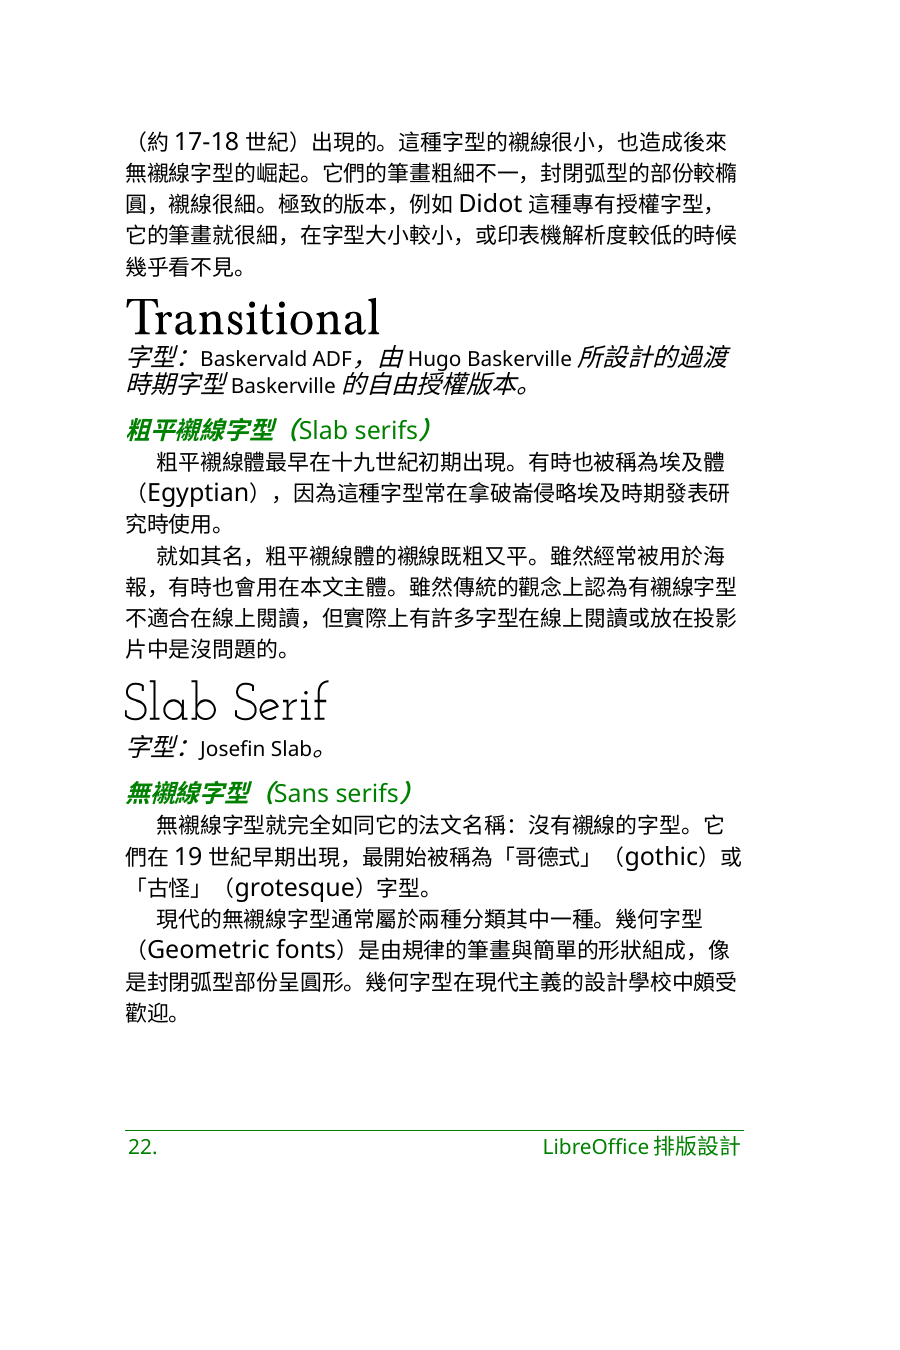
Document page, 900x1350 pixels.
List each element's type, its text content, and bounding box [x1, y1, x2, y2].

table_header [125, 679, 744, 727]
text （約 17-18 世紀）出現的。這種字型的襯線很小，也造成後來無襯線字型的崛起。它們的筆畫粗細不一，封閉弧型的部份較橢圓，襯線很細。極致的版本，例如 Didot 這種專有授權字型，它的筆畫就很細，在字型大小較小，或印表機解析度較低的時候幾乎看不見。 [125, 125, 744, 281]
table_header [125, 296, 744, 336]
table_cell 字型：Josefin Slab。 [125, 727, 744, 762]
text 就如其名，粗平襯線體的襯線既粗又平。雖然經常被用於海報，有時也會用在本文主體。雖然傳統的觀念上認為有襯線字型不適合在線上閱讀，但實際上有許多字型在線上閱讀或放在投影片中是沒問題的。 [125, 539, 744, 664]
subtitle 無襯線字型（Sans serifs） [125, 778, 744, 809]
picture [125, 679, 329, 725]
text 粗平襯線體最早在十九世紀初期出現。有時也被稱為埃及體（Egyptian），因為這種字型常在拿破崙侵略埃及時期發表研究時使用。 [125, 445, 744, 539]
picture [125, 296, 380, 335]
subtitle 粗平襯線字型（Slab serifs） [125, 414, 744, 445]
text 無襯線字型就完全如同它的法文名稱：沒有襯線的字型。它們在 19 世紀早期出現，最開始被稱為「哥德式」（gothic）或「古怪」（grotesque）字型。 [125, 809, 744, 903]
text 現代的無襯線字型通常屬於兩種分類其中一種。幾何字型（Geometric fonts）是由規律的筆畫與簡單的形狀組成，像是封閉弧型部份呈圓形。幾何字型在現代主義的設計學校中頗受歡迎。 [125, 903, 744, 1028]
table_cell 字型：Baskervald ADF，由 Hugo Baskerville 所設計的過渡時期字型 Baskerville 的自由授權版本。 [125, 336, 744, 398]
